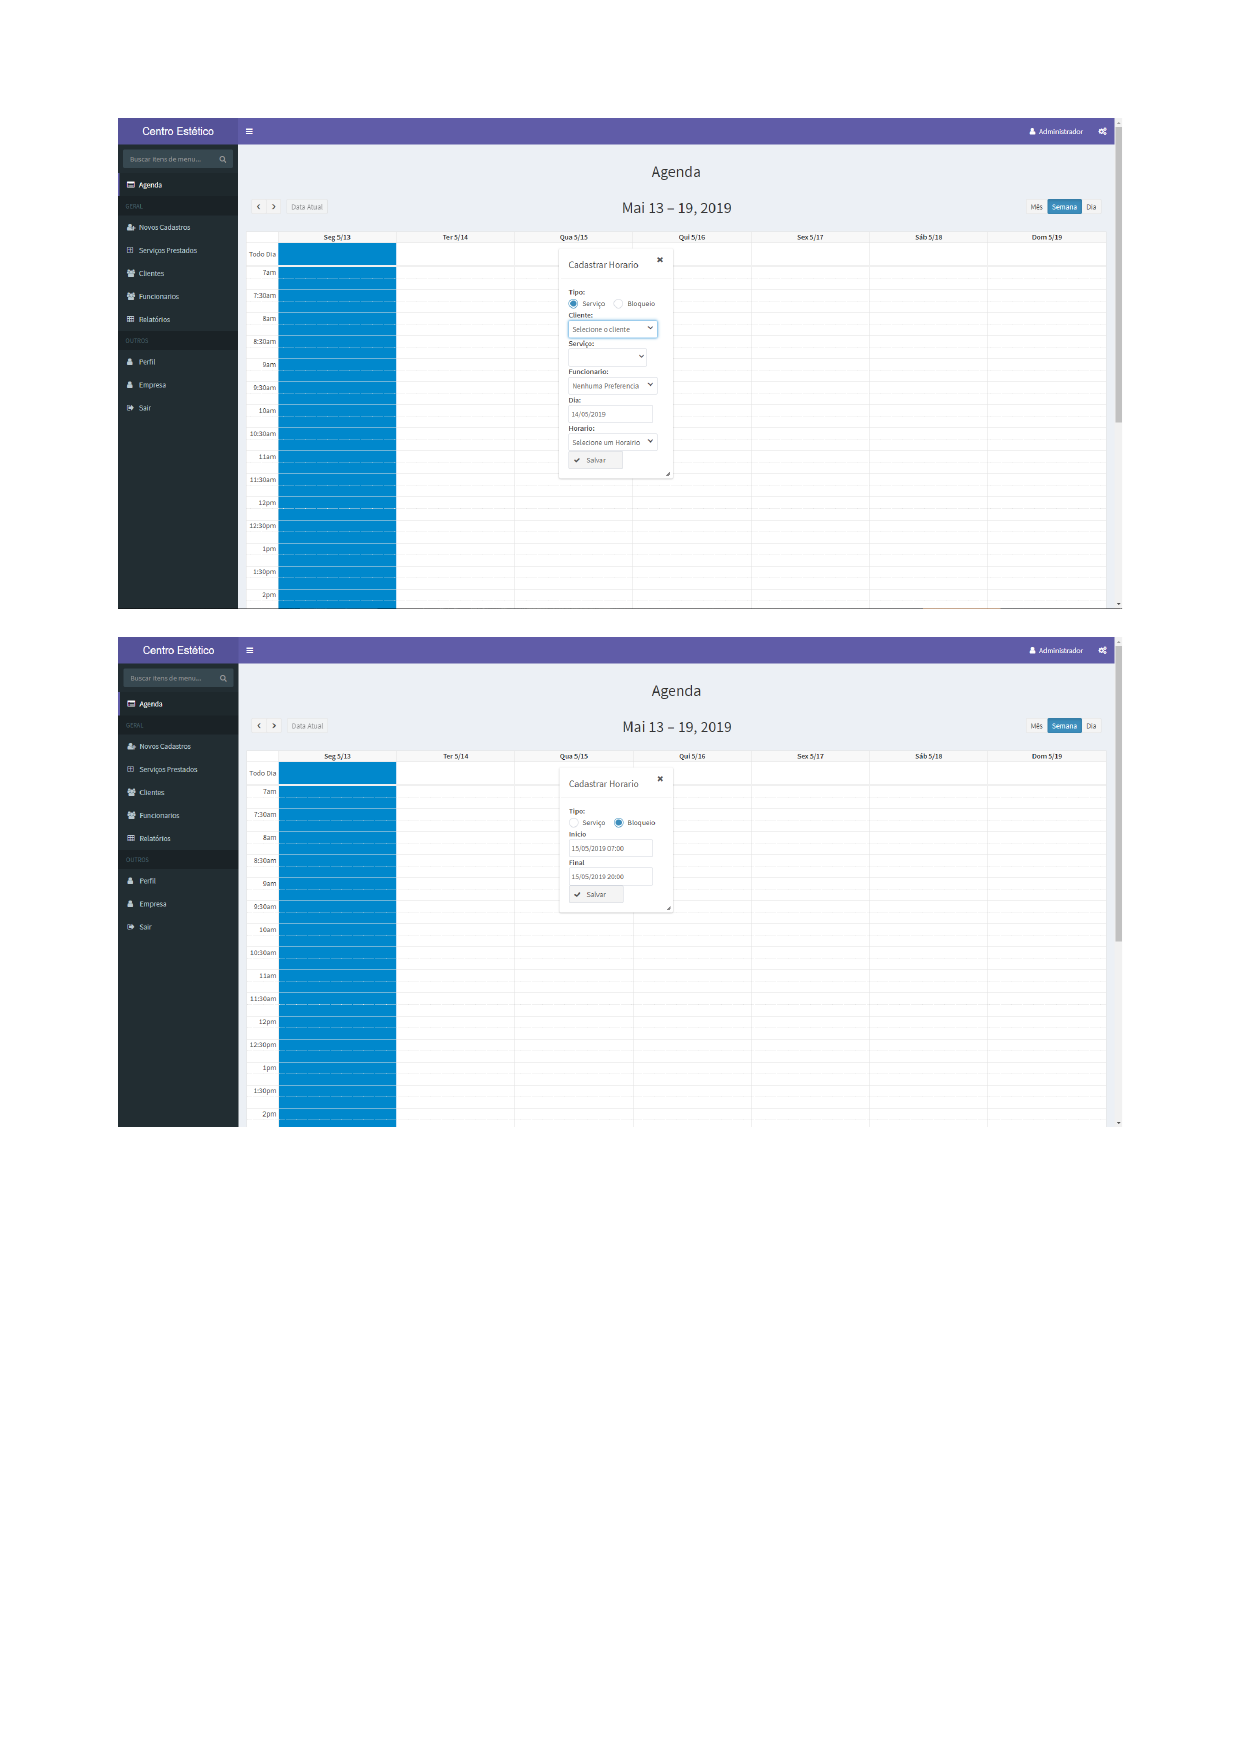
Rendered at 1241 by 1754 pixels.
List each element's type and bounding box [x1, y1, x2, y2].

picture [118, 637, 1123, 1127]
picture [118, 118, 1123, 609]
